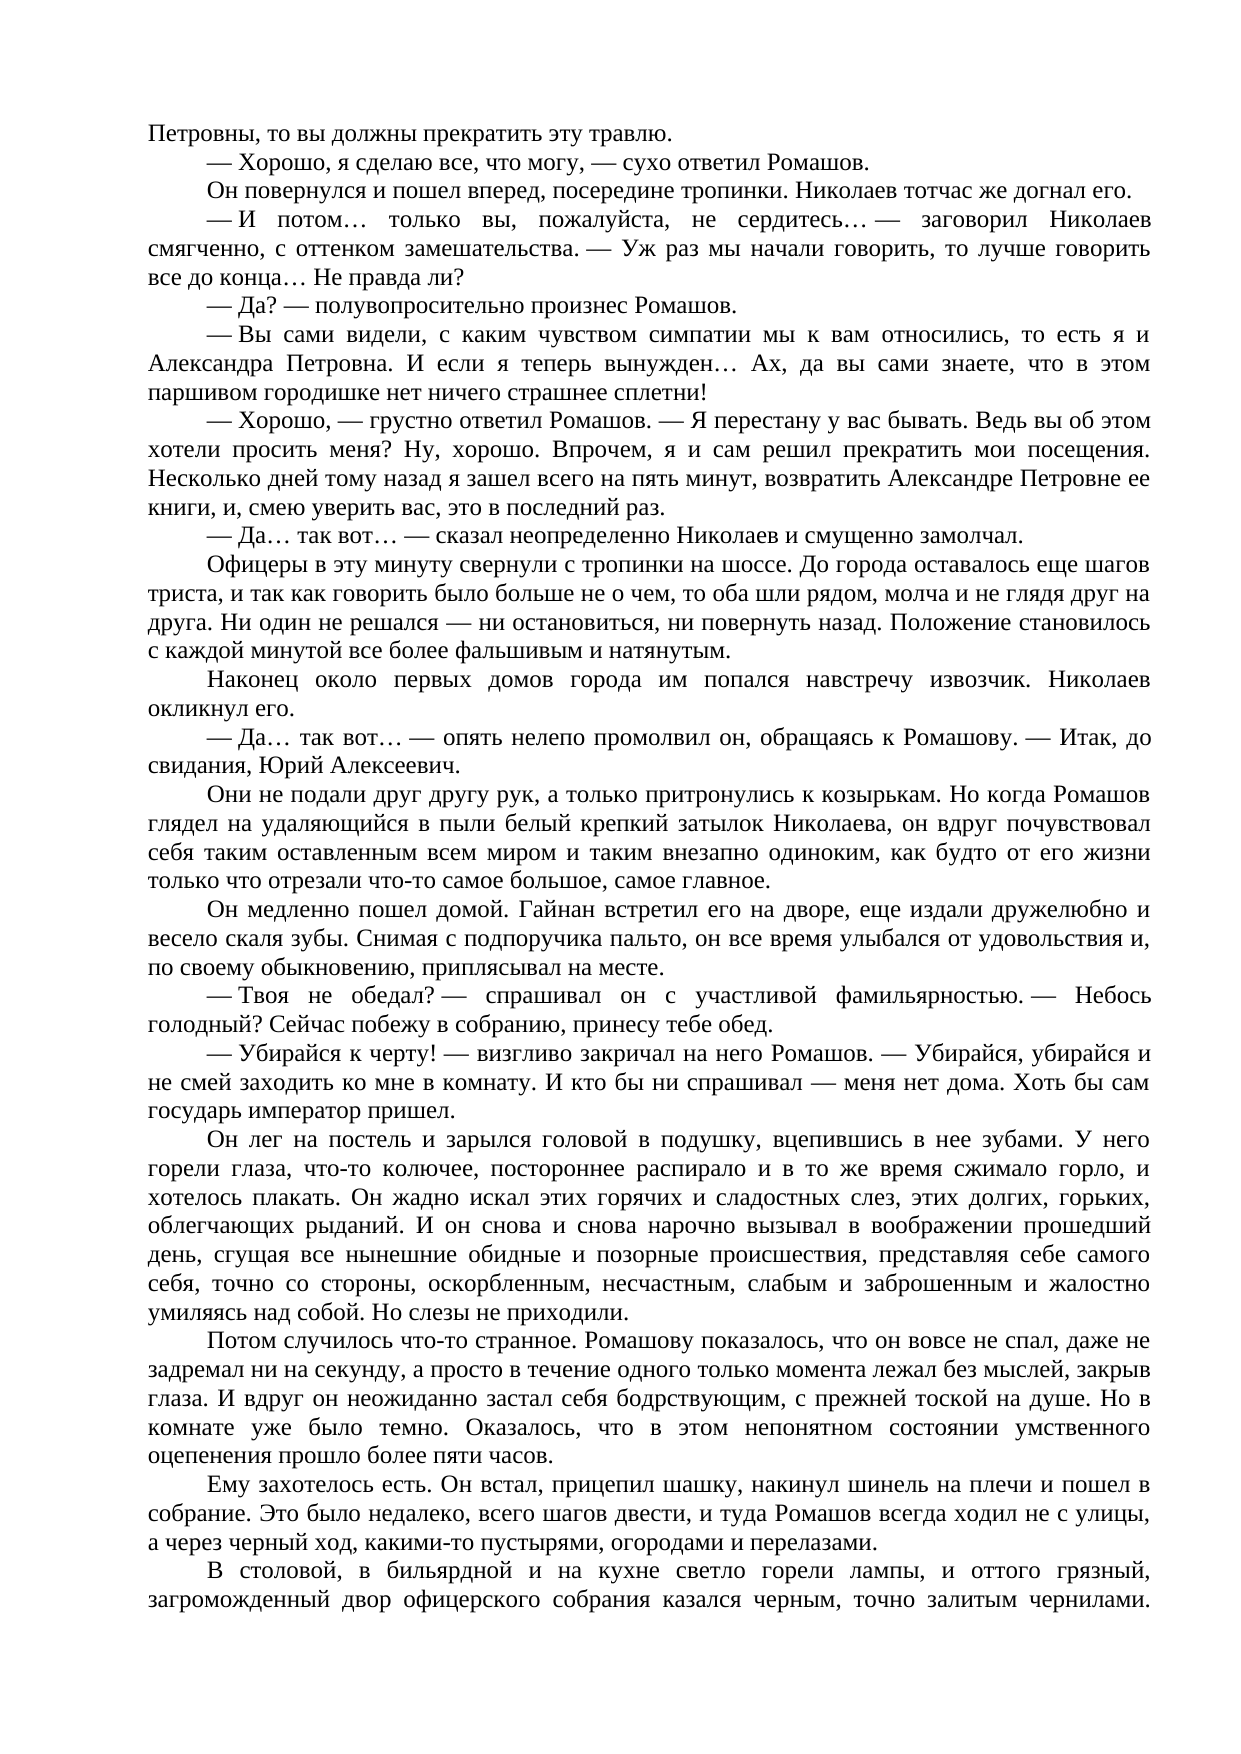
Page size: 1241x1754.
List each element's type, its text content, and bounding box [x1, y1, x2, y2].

text — Да… так вот… — опять нелепо промолвил он, обращаясь к Ромашову. — Итак, до свидания, Юрий Алексеевич. [148, 722, 1152, 779]
text — Хорошо, я сделаю все, что могу, — сухо ответил Ромашов. [148, 147, 1152, 176]
text — Да… так вот… — сказал неопределенно Николаев и смущенно замолчал. [148, 521, 1152, 549]
text В столовой, в бильярдной и на кухне светло горели лампы, и оттого грязный, загроможденный двор офицерского собрания казался черным, точно залитым чернилами. [148, 1556, 1152, 1613]
text Он лег на постель и зарылся головой в подушку, вцепившись в нее зубами. У него горели глаза, что-то колючее, постороннее распирало и в то же время сжимало горло, и хотелось плакать. Он жадно искал этих горячих и сладостных слез, этих долгих, горьких, облегчающих рыданий. И он снова и снова нарочно вызывал в воображении прошедший день, сгущая все нынешние обидные и позорные происшествия, представляя себе самого себя, точно со стороны, оскорбленным, несчастным, слабым и заброшенным и жалостно умиляясь над собой. Но слезы не приходили. [148, 1124, 1152, 1326]
text Наконец около первых домов города им попался навстречу извозчик. Николаев окликнул его. [148, 664, 1152, 722]
text — И потом… только вы, пожалуйста, не сердитесь… — заговорил Николаев смягченно, с оттенком замешательства. — Уж раз мы начали говорить, то лучше говорить все до конца… Не правда ли? [148, 204, 1152, 291]
text Потом случилось что-то странное. Ромашову показалось, что он вовсе не спал, даже не задремал ни на секунду, а просто в течение одного только момента лежал без мыслей, закрыв глаза. И вдруг он неожиданно застал себя бодрствующим, с прежней тоской на душе. Но в комнате уже было темно. Оказалось, что в этом непонятном состоянии умственного оцепенения прошло более пяти часов. [148, 1326, 1152, 1469]
text — Вы сами видели, с каким чувством симпатии мы к вам относились, то есть я и Александра Петровна. И если я теперь вынужден… Ах, да вы сами знаете, что в этом паршивом городишке нет ничего страшнее сплетни! [148, 319, 1152, 406]
text — Твоя не обедал? — спрашивал он с участливой фамильярностью. — Небось голодный? Сейчас побежу в собранию, принесу тебе обед. [148, 981, 1152, 1038]
text Он медленно пошел домой. Гайнан встретил его на дворе, еще издали дружелюбно и весело скаля зубы. Снимая с подпоручика пальто, он все время улыбался от удовольствия и, по своему обыкновению, приплясывал на месте. [148, 894, 1152, 981]
text Офицеры в эту минуту свернули с тропинки на шоссе. До города оставалось еще шагов триста, и так как говорить было больше не о чем, то оба шли рядом, молча и не глядя друг на друга. Ни один не решался — ни остановиться, ни повернуть назад. Положение становилось с каждой минутой все более фальшивым и натянутым. [148, 549, 1152, 664]
text Ему захотелось есть. Он встал, прицепил шашку, накинул шинель на плечи и пошел в собрание. Это было недалеко, всего шагов двести, и туда Ромашов всегда ходил не с улицы, а через черный ход, какими-то пустырями, огородами и перелазами. [148, 1469, 1152, 1556]
text — Да? — полувопросительно произнес Ромашов. [148, 291, 1152, 319]
text Он повернулся и пошел вперед, посередине тропинки. Николаев тотчас же догнал его. [148, 176, 1152, 204]
text — Убирайся к черту! — визгливо закричал на него Ромашов. — Убирайся, убирайся и не смей заходить ко мне в комнату. И кто бы ни спрашивал — меня нет дома. Хоть бы сам государь император пришел. [148, 1038, 1152, 1124]
text — Хорошо, — грустно ответил Ромашов. — Я перестану у вас бывать. Ведь вы об этом хотели просить меня? Ну, хорошо. Впрочем, я и сам решил прекратить мои посещения. Несколько дней тому назад я зашел всего на пять минут, возвратить Александре Петровне ее книги, и, смею уверить вас, это в последний раз. [148, 406, 1152, 521]
text Они не подали друг другу рук, а только притронулись к козырькам. Но когда Ромашов глядел на удаляющийся в пыли белый крепкий затылок Николаева, он вдруг почувствовал себя таким оставленным всем миром и таким внезапно одиноким, как будто от его жизни только что отрезали что-то самое большое, самое главное. [148, 779, 1152, 894]
text Петровны, то вы должны прекратить эту травлю. [148, 118, 1152, 147]
